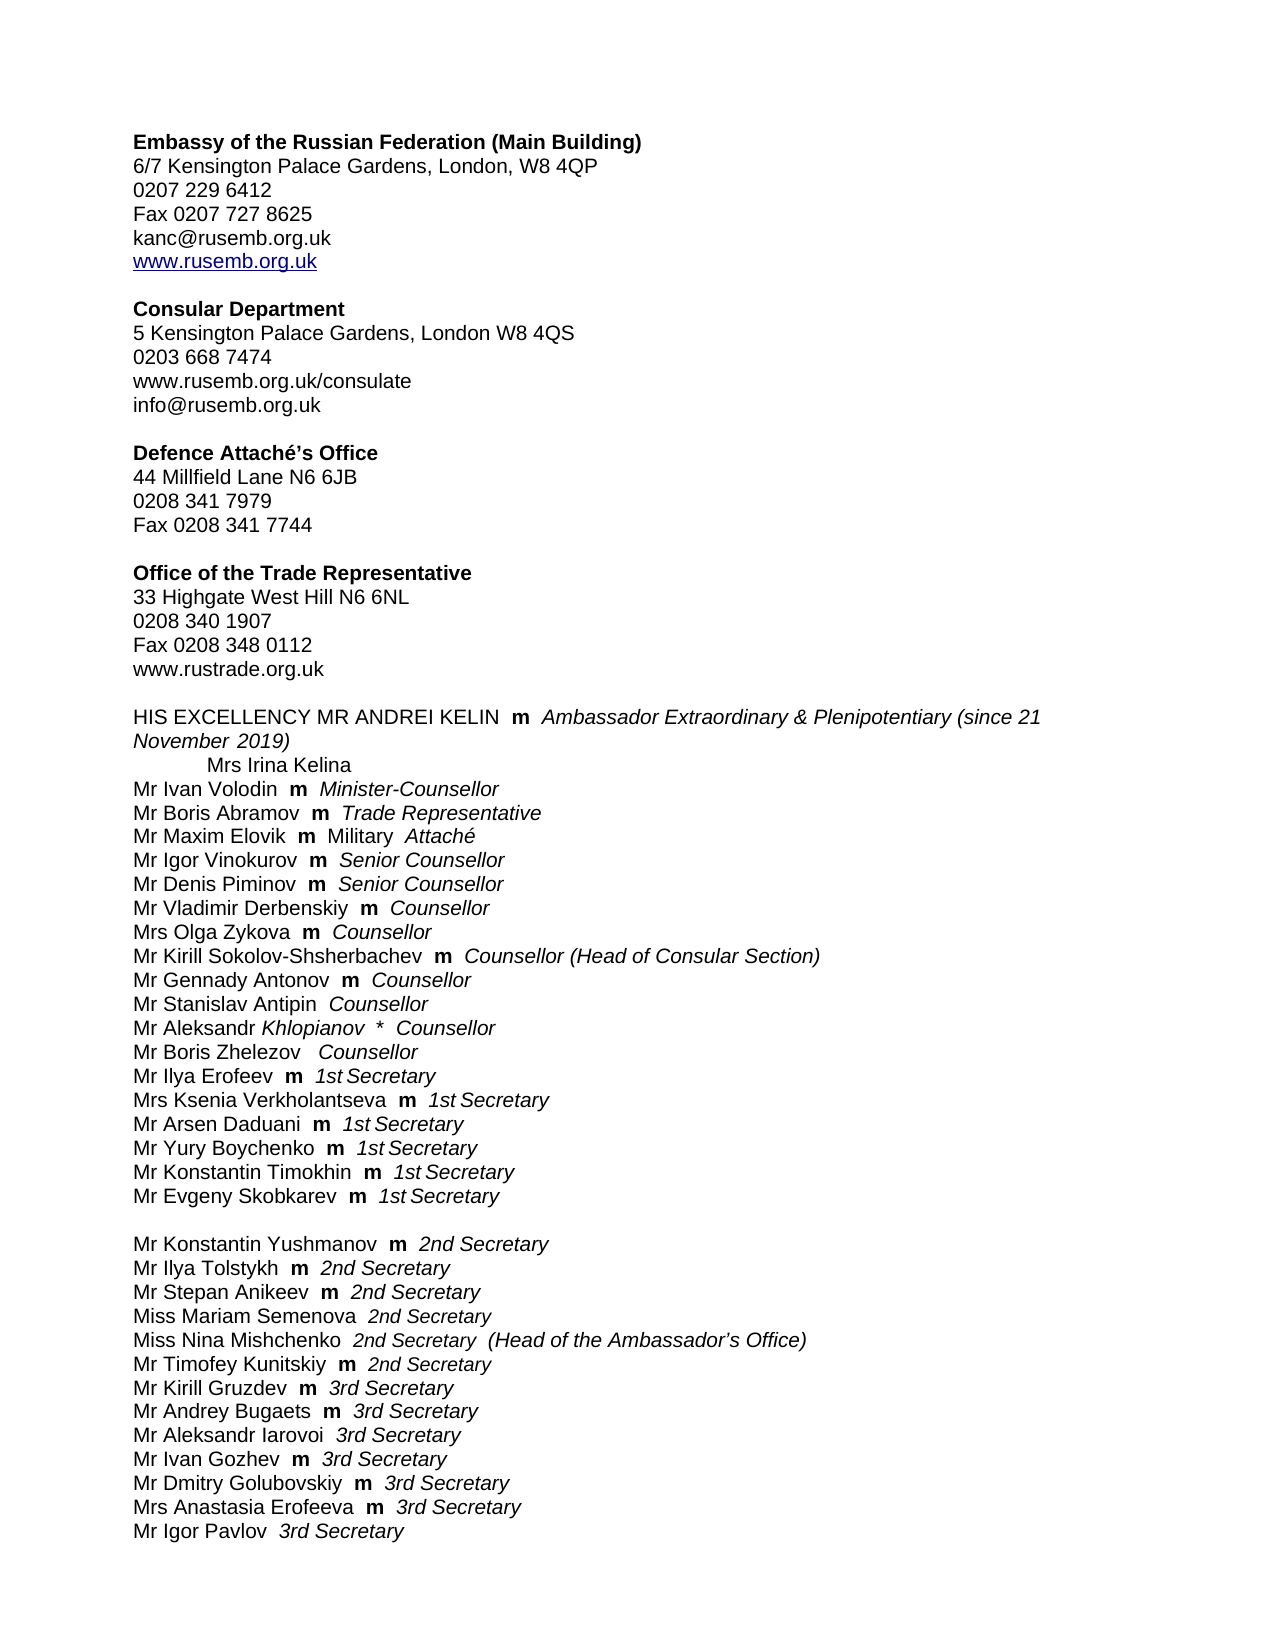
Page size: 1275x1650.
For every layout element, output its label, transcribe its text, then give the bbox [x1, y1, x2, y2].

text Mr Gennady Antonov m Counsellor [133, 968, 1181, 992]
text Mr Andrey Bugaets m 3rd Secretary [133, 1399, 1181, 1423]
text www.rustrade.org.uk [133, 657, 1181, 681]
text 0207 229 6412 [133, 177, 1181, 201]
text 0203 668 7474 [133, 345, 1181, 369]
text Mr Ilya Tolstykh m 2nd Secretary [133, 1256, 1181, 1279]
text Mr Vladimir Derbenskiy m Counsellor [133, 896, 1181, 920]
text 5 Kensington Palace Gardens, London W8 4QS [133, 321, 1181, 345]
text Defence Attaché’s Office [133, 441, 1181, 465]
text Mr Timofey Kunitskiy m 2nd Secretary [133, 1351, 1181, 1375]
text Mr Dmitry Golubovskiy m 3rd Secretary [133, 1471, 1181, 1495]
text Mr Maxim Elovik m Military Attaché [133, 824, 1181, 848]
text Mr Boris Zhelezov Counsellor [133, 1040, 1181, 1064]
text Mr Yury Boychenko m 1st Secretary [133, 1136, 1181, 1160]
text Mr Boris Abramov m Trade Representative [133, 800, 1181, 824]
text Mr Ilya Erofeev m 1st Secretary [133, 1064, 1181, 1088]
text Consular Department [133, 297, 1181, 321]
text kanc@rusemb.org.uk [133, 225, 1181, 249]
text Miss Nina Mishchenko 2nd Secretary (Head of the Ambassador’s Office) [133, 1327, 1181, 1351]
text Mr Aleksandr Iarovoi 3rd Secretary [133, 1423, 1181, 1447]
text Mrs Anastasia Erofeeva m 3rd Secretary [133, 1495, 1181, 1519]
text www.rusemb.org.uk/consulate [133, 369, 1181, 393]
text 0208 340 1907 [133, 609, 1181, 633]
text 44 Millfield Lane N6 6JB [133, 465, 1181, 489]
text Fax 0207 727 8625 [133, 201, 1181, 225]
text Miss Mariam Semenova 2nd Secretary [133, 1303, 1181, 1327]
text 33 Highgate West Hill N6 6NL [133, 585, 1181, 609]
text info@rusemb.org.uk [133, 393, 1181, 417]
text 0208 341 7979 [133, 489, 1181, 513]
text Mr Ivan Gozhev m 3rd Secretary [133, 1447, 1181, 1471]
text Mr Arsen Daduani m 1st Secretary [133, 1112, 1181, 1136]
text Mr Stepan Anikeev m 2nd Secretary [133, 1279, 1181, 1303]
text HIS EXCELLENCY MR ANDREI KELIN m Ambassador Extraordinary & Plenipotentiary (since 21 November 2019) [133, 704, 1181, 752]
text Fax 0208 341 7744 [133, 513, 1181, 537]
text Mr Evgeny Skobkarev m 1st Secretary [133, 1184, 1181, 1208]
text Mrs Ksenia Verkholantseva m 1st Secretary [133, 1088, 1181, 1112]
text Embassy of the Russian Federation (Main Building) [133, 129, 1181, 153]
text Mr Konstantin Timokhin m 1st Secretary [133, 1160, 1181, 1184]
text Mr Denis Piminov m Senior Counsellor [133, 872, 1181, 896]
text Mr Igor Vinokurov m Senior Counsellor [133, 848, 1181, 872]
text www.rusemb.org.uk [133, 249, 1181, 273]
text 6/7 Kensington Palace Gardens, London, W8 4QP [133, 153, 1181, 177]
text Mr Konstantin Yushmanov m 2nd Secretary [133, 1232, 1181, 1256]
text Mrs Olga Zykova m Counsellor [133, 920, 1181, 944]
text Office of the Trade Representative [133, 561, 1181, 585]
text Mr Kirill Gruzdev m 3rd Secretary [133, 1375, 1181, 1399]
text Fax 0208 348 0112 [133, 633, 1181, 657]
text Mr Ivan Volodin m Minister-Counsellor [133, 776, 1181, 800]
text Mrs Irina Kelina [133, 752, 1181, 776]
text Mr Aleksandr Khlopianov * Counsellor [133, 1016, 1181, 1040]
text Mr Kirill Sokolov-Shsherbachev m Counsellor (Head of Consular Section) [133, 944, 1181, 968]
text Mr Stanislav Antipin Counsellor [133, 992, 1181, 1016]
text Mr Igor Pavlov 3rd Secretary [133, 1519, 1181, 1543]
